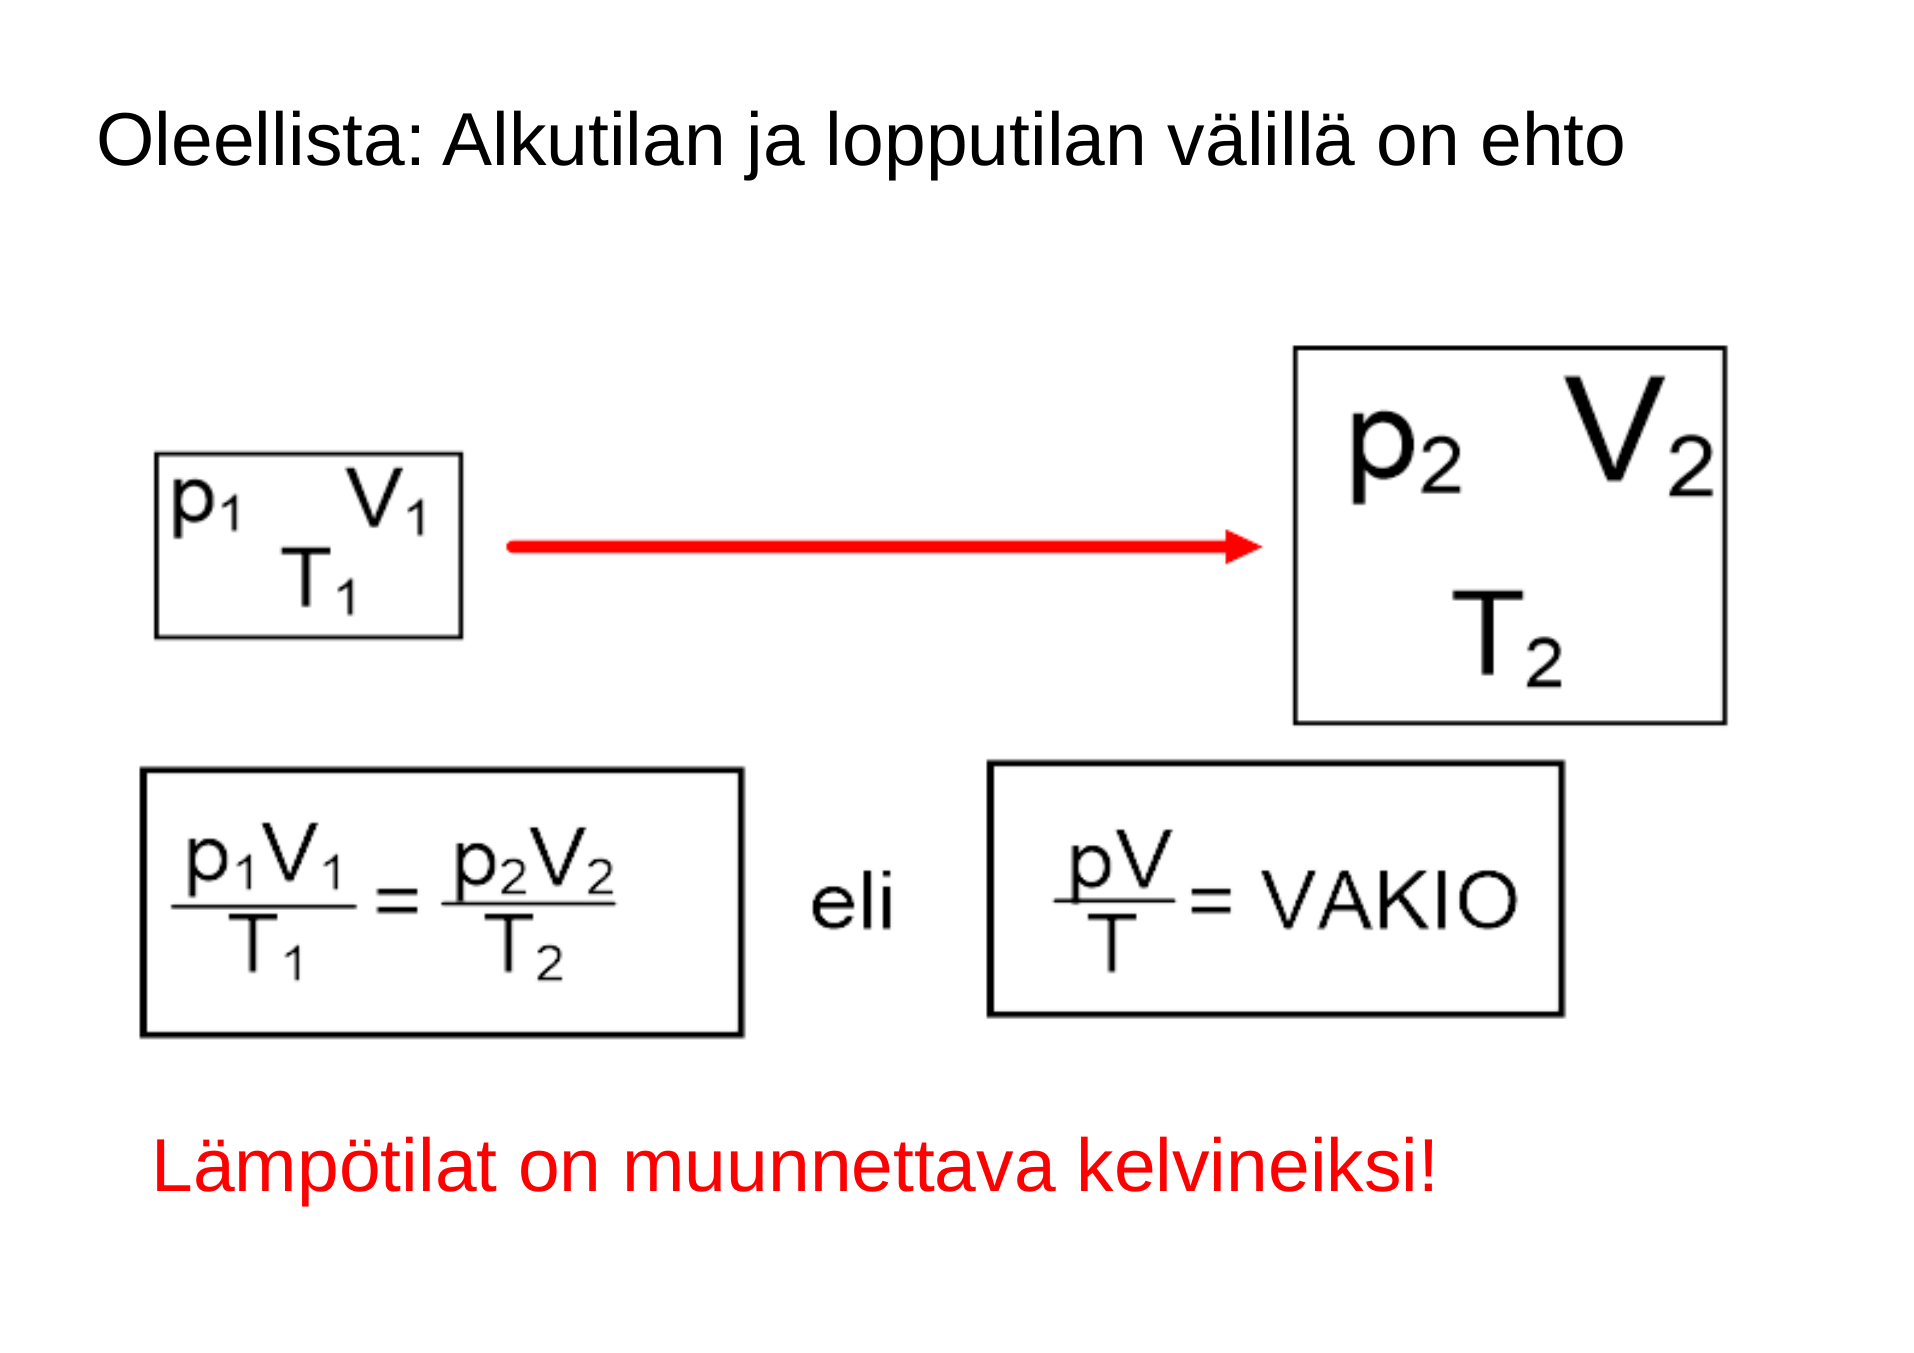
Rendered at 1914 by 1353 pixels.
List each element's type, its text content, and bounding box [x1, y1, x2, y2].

text_box Oleellista: Alkutilan ja lopputilan välillä on ehto [81, 90, 1893, 262]
text_box Lämpötilat on muunnettava kelvineiksi! [136, 1109, 1717, 1288]
picture [97, 244, 1791, 1085]
